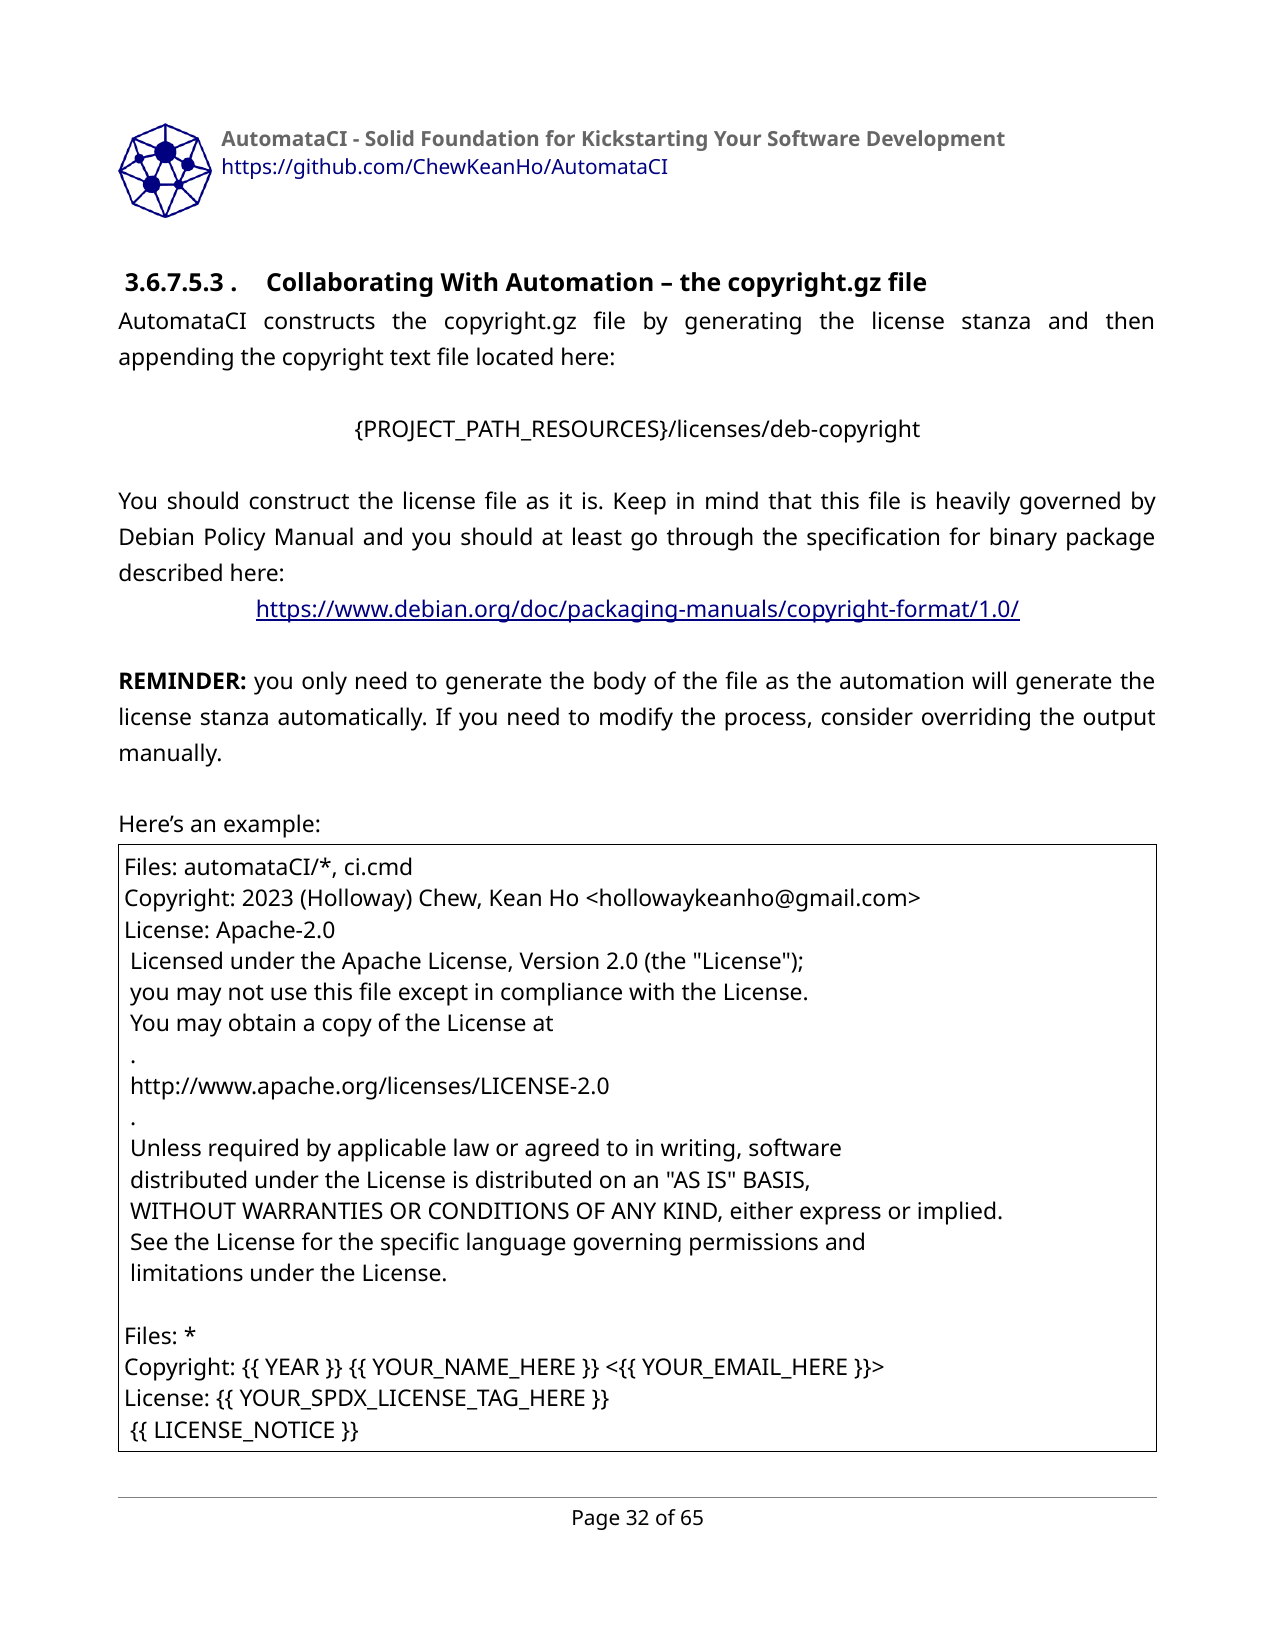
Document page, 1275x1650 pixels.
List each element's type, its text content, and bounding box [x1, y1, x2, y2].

text REMINDER: you only need to generate the body of the file as the automation will generate the license stanza automatically. If you need to modify the process, consider overriding the output manually. [118, 665, 1157, 768]
subtitle Collaborating With Automation – the copyright.gz file [118, 265, 1157, 299]
table_header Files: automataCI/*, ci.cmd Copyright: 2023 (Holloway) Chew, Kean Ho <hollowaykeanho@gmail.com> License: Apache-2.0 Licensed under the Apache License, Version 2.0 (the "License"); you may not use this file except in compliance with the License. You may obtain a copy of the License at . http://www.apache.org/licenses/LICENSE-2.0 . Unless required by applicable law or agreed to in writing, software distributed under the License is distributed on an "AS IS" BASIS, WITHOUT WARRANTIES OR CONDITIONS OF ANY KIND, either express or implied. See the License for the specific language governing permissions and limitations under the License. Files: * Copyright: {{ YEAR }} {{ YOUR_NAME_HERE }} <{{ YOUR_EMAIL_HERE }}> License: {{ YOUR_SPDX_LICENSE_TAG_HERE }} {{ LICENSE_NOTICE }} [119, 845, 1156, 1451]
text Here’s an example: [118, 808, 1157, 840]
text https://www.debian.org/doc/packaging-manuals/copyright-format/1.0/ [118, 593, 1157, 624]
picture [118, 123, 212, 218]
text {PROJECT_PATH_RESOURCES}/licenses/deb-copyright [118, 413, 1157, 444]
text You should construct the license file as it is. Keep in mind that this file is heavily governed by Debian Policy Manual and you should at least go through the specification for binary package described here: [118, 485, 1157, 588]
text AutomataCI constructs the copyright.gz file by generating the license stanza and then appending the copyright text file located here: [118, 305, 1157, 372]
